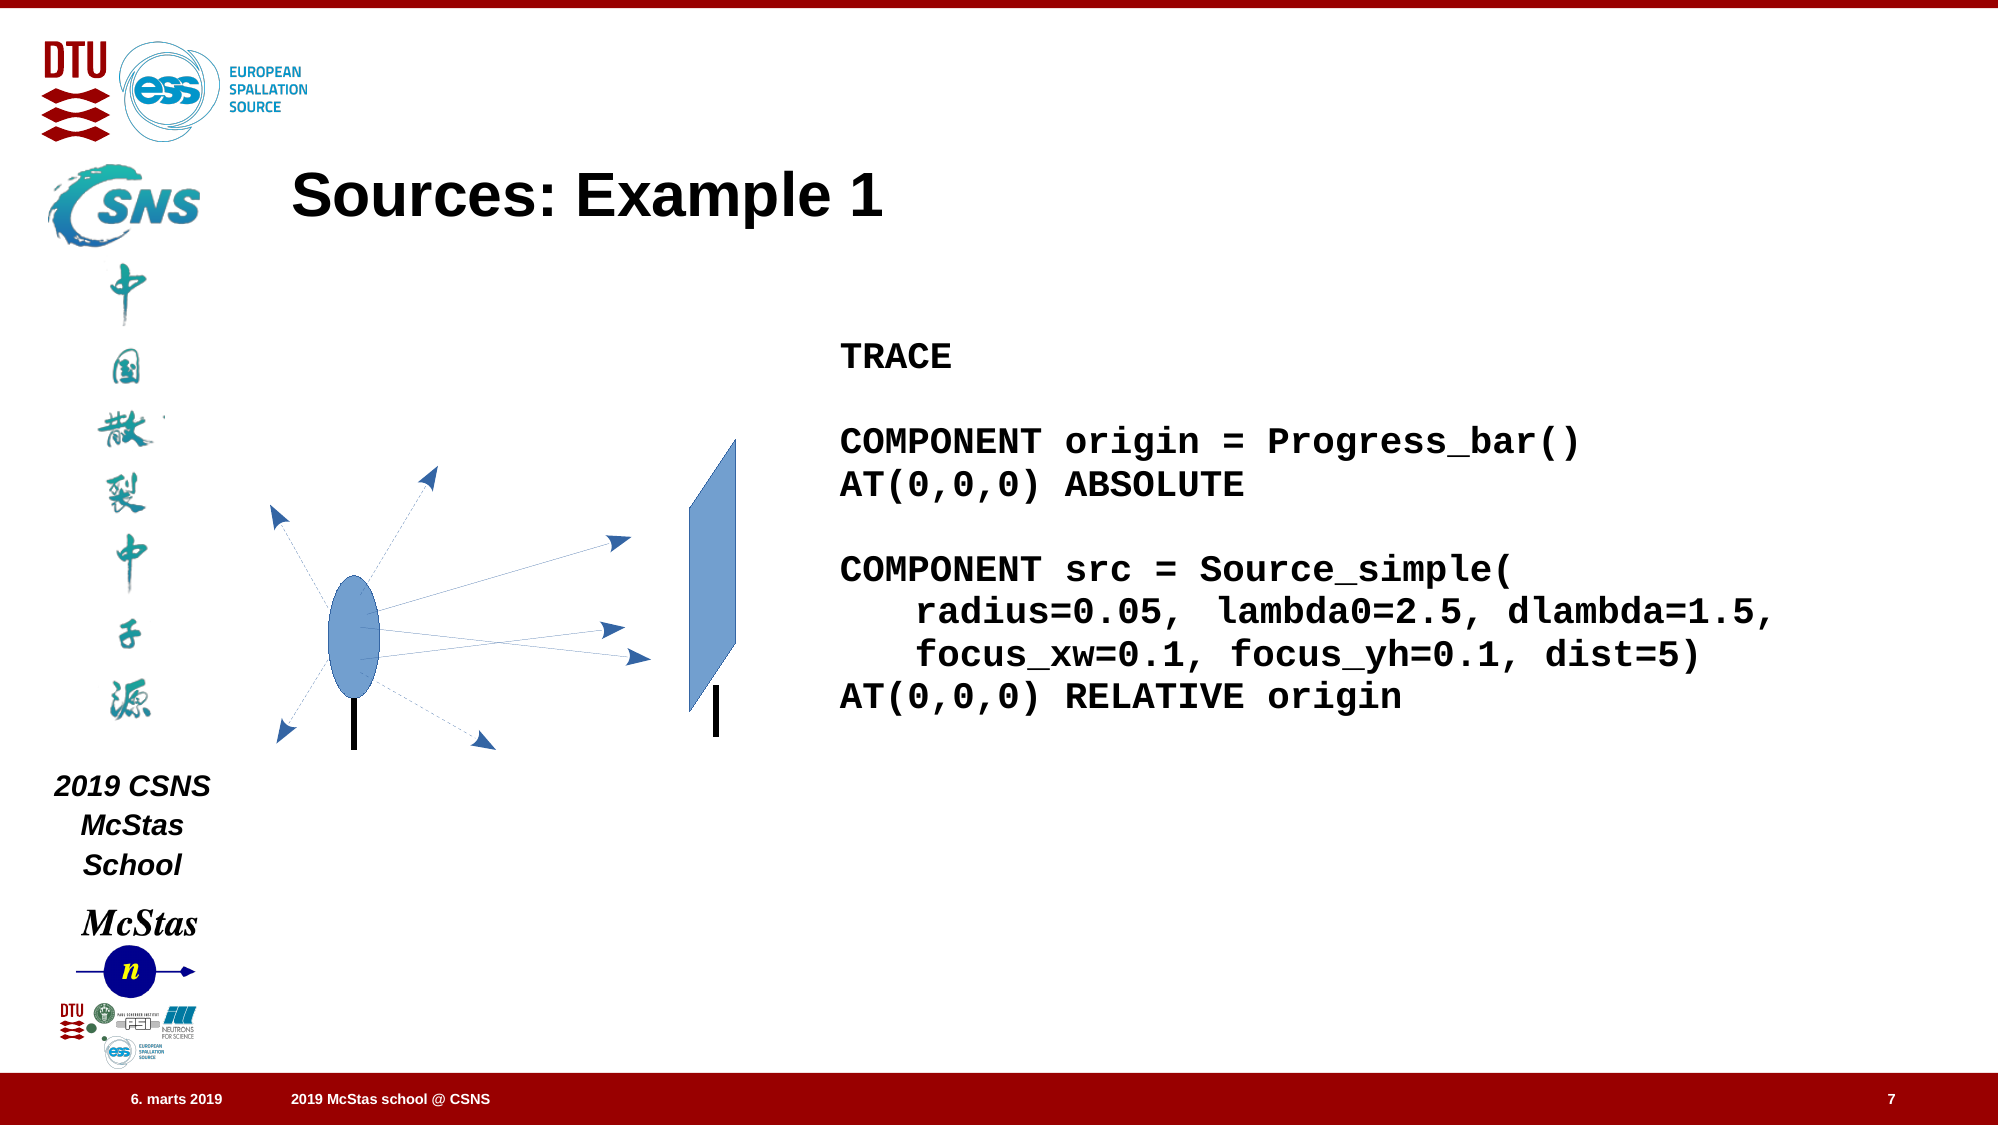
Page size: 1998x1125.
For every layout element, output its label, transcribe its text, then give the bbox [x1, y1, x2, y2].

slide_number [1887, 1088, 1909, 1110]
text_box [689, 439, 736, 712]
picture [119, 41, 307, 142]
picture [59, 908, 213, 999]
text_box [328, 575, 380, 698]
text_box TRACE COMPONENT origin = Progress_bar() AT(0,0,0) ABSOLUTE COMPONENT src = Source_simple( radius=0.05, lambda0=2.5, dlambda=1.5, focus_xw=0.1, focus_yh=0.1, dist=5) AT(0,0,0) RELATIVE origin [825, 329, 1936, 881]
picture [48, 162, 209, 744]
picture [86, 1003, 197, 1069]
picture [116, 1013, 160, 1030]
title Sources: Example 1 [291, 69, 1819, 230]
